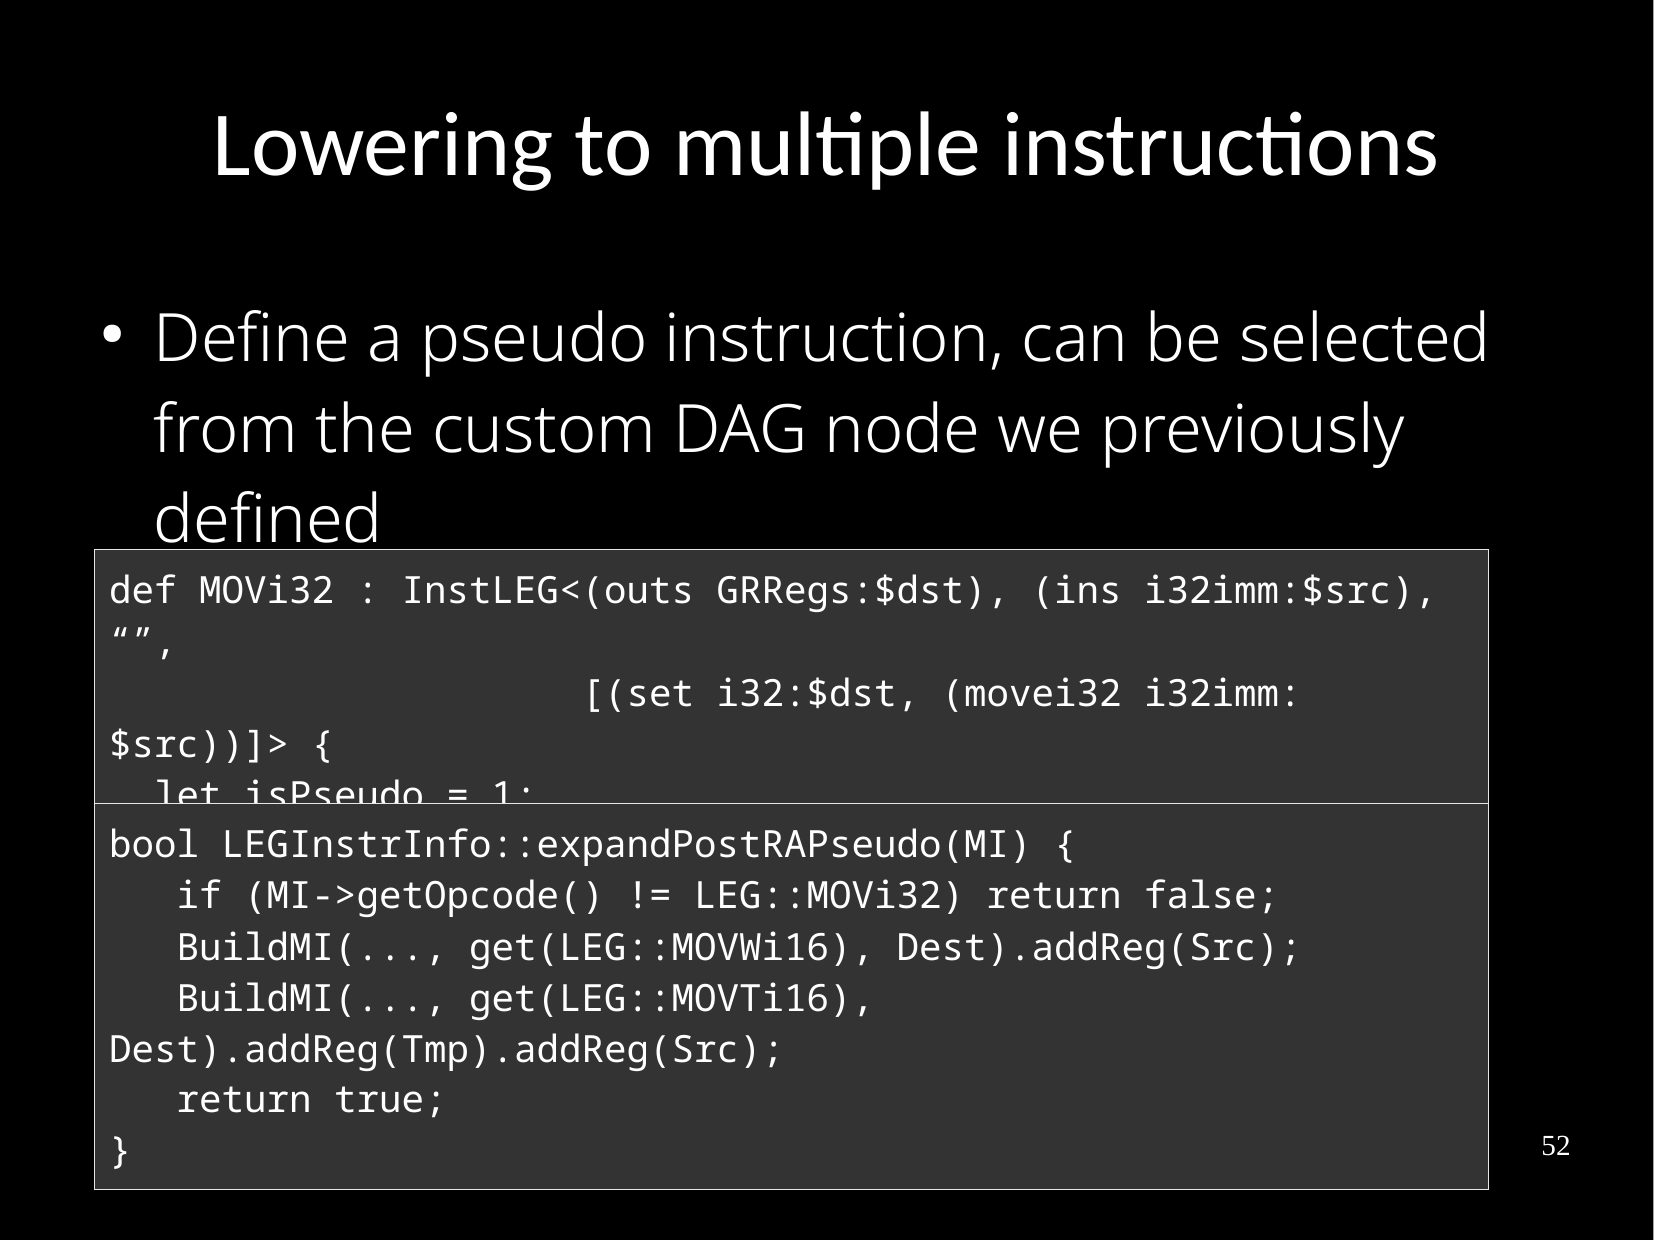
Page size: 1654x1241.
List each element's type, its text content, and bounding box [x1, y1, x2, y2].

text_box bool LEGInstrInfo::expandPostRAPseudo(MI) { if (MI->getOpcode() != LEG::MOVi32) return false; BuildMI(..., get(LEG::MOVWi16), Dest).addReg(Src); BuildMI(..., get(LEG::MOVTi16), Dest).addReg(Tmp).addReg(Src); return true; } [94, 803, 1489, 1093]
list Define a pseudo instruction, can be selected from the custom DAG node we previously defined The pseudo is lowered by a target hook [82, 290, 1571, 1010]
title Lowering to multiple instructions [82, 49, 1571, 257]
text_box def MOVi32 : InstLEG<(outs GRRegs:$dst), (ins i32imm:$src), “”, [(set i32:$dst, (movei32 i32imm:$src))]> { let isPseudo = 1; } [94, 549, 1489, 774]
